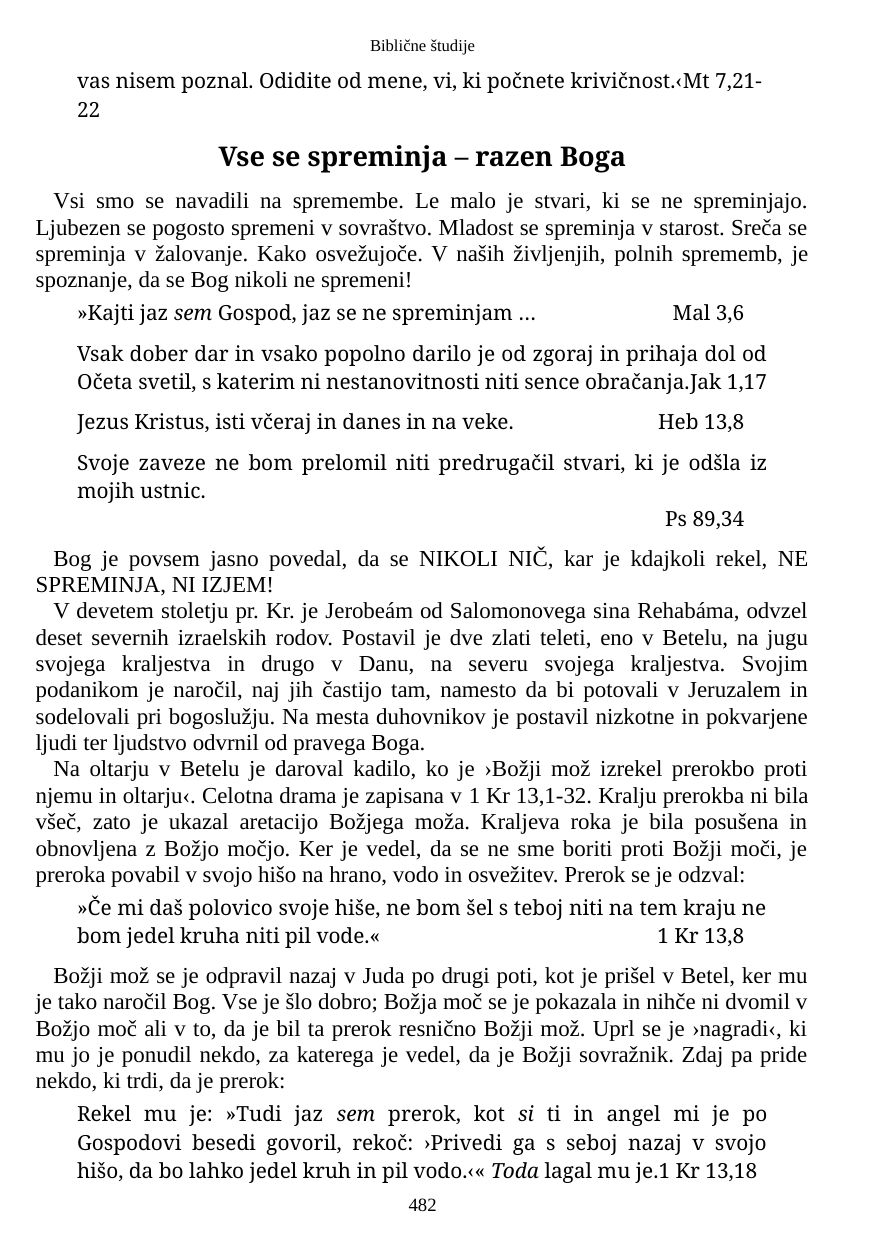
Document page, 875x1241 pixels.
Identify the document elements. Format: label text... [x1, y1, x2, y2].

text »Če mi daš polovico svoje hiše, ne bom šel s teboj niti na tem kraju ne bom jedel kruha niti pil vode.« 1 Kr 13,8 [77, 893, 768, 950]
text Jezus Kristus, isti včeraj in danes in na veke. Heb 13,8 [77, 407, 768, 436]
text vas nisem poznal. Odidite od mene, vi, ki počnete krivičnost.‹ Mt 7,21-22 [77, 66, 768, 123]
text Rekel mu je: »Tudi jaz sem prerok, kot si ti in angel mi je po Gospodovi besedi govoril, rekoč: ›Privedi ga s seboj nazaj v svojo hišo, da bo lahko jedel kruh in pil vodo.‹« Toda lagal mu je. 1 Kr 13,18 [77, 1099, 768, 1185]
subtitle Vse se spreminja – razen Boga [35, 138, 809, 175]
text Vsak dober dar in vsako popolno darilo je od zgoraj in prihaja dol od Očeta svetil, s katerim ni nestanovitnosti niti sence obračanja. Jak 1,17 [77, 339, 768, 396]
text Na oltarju v Betelu je daroval kadilo, ko je ›Božji mož izrekel prerokbo proti njemu in oltarju‹. Celotna drama je zapisana v 1 Kr 13,1-32. Kralju prerokba ni bila všeč, zato je ukazal aretacijo Božjega moža. Kraljeva roka je bila posušena in obnovljena z Božjo močjo. Ker je vedel, da se ne sme boriti proti Božji moči, je preroka povabil v svojo hišo na hrano, vodo in osvežitev. Prerok se je odzval: [35, 756, 809, 887]
text »Kajti jaz sem Gospod, jaz se ne spreminjam … Mal 3,6 [77, 298, 768, 327]
text V devetem stoletju pr. Kr. je Jerobeám od Salomonovega sina Rehabáma, odvzel deset severnih izraelskih rodov. Postavil je dve zlati teleti, eno v Betelu, na jugu svojega kraljestva in drugo v Danu, na severu svojega kraljestva. Svojim podanikom je naročil, naj jih častijo tam, namesto da bi potovali v Jeruzalem in sodelovali pri bogoslužju. Na mesta duhovnikov je postavil nizkotne in pokvarjene ljudi ter ljudstvo odvrnil od pravega Boga. [35, 597, 809, 756]
text Bog je povsem jasno povedal, da se NIKOLI NIČ, kar je kdajkoli rekel, NE SPREMINJA, NI IZJEM! [35, 545, 809, 597]
text Svoje zaveze ne bom prelomil niti predrugačil stvari, ki je odšla iz mojih ustnic. Ps 89,34 [77, 448, 768, 533]
text Božji mož se je odpravil nazaj v Juda po drugi poti, kot je prišel v Betel, ker mu je tako naročil Bog. Vse je šlo dobro; Božja moč se je pokazala in nihče ni dvomil v Božjo moč ali v to, da je bil ta prerok resnično Božji mož. Uprl se je ›nagradi‹, ki mu jo je ponudil nekdo, za katerega je vedel, da je Božji sovražnik. Zdaj pa pride nekdo, ki trdi, da je prerok: [35, 962, 809, 1094]
text Vsi smo se navadili na spremembe. Le malo je stvari, ki se ne spreminjajo. Ljubezen se pogosto spremeni v sovraštvo. Mladost se spreminja v starost. Sreča se spreminja v žalovanje. Kako osvežujoče. V naših življenjih, polnih sprememb, je spoznanje, da se Bog nikoli ne spremeni! [35, 187, 809, 293]
